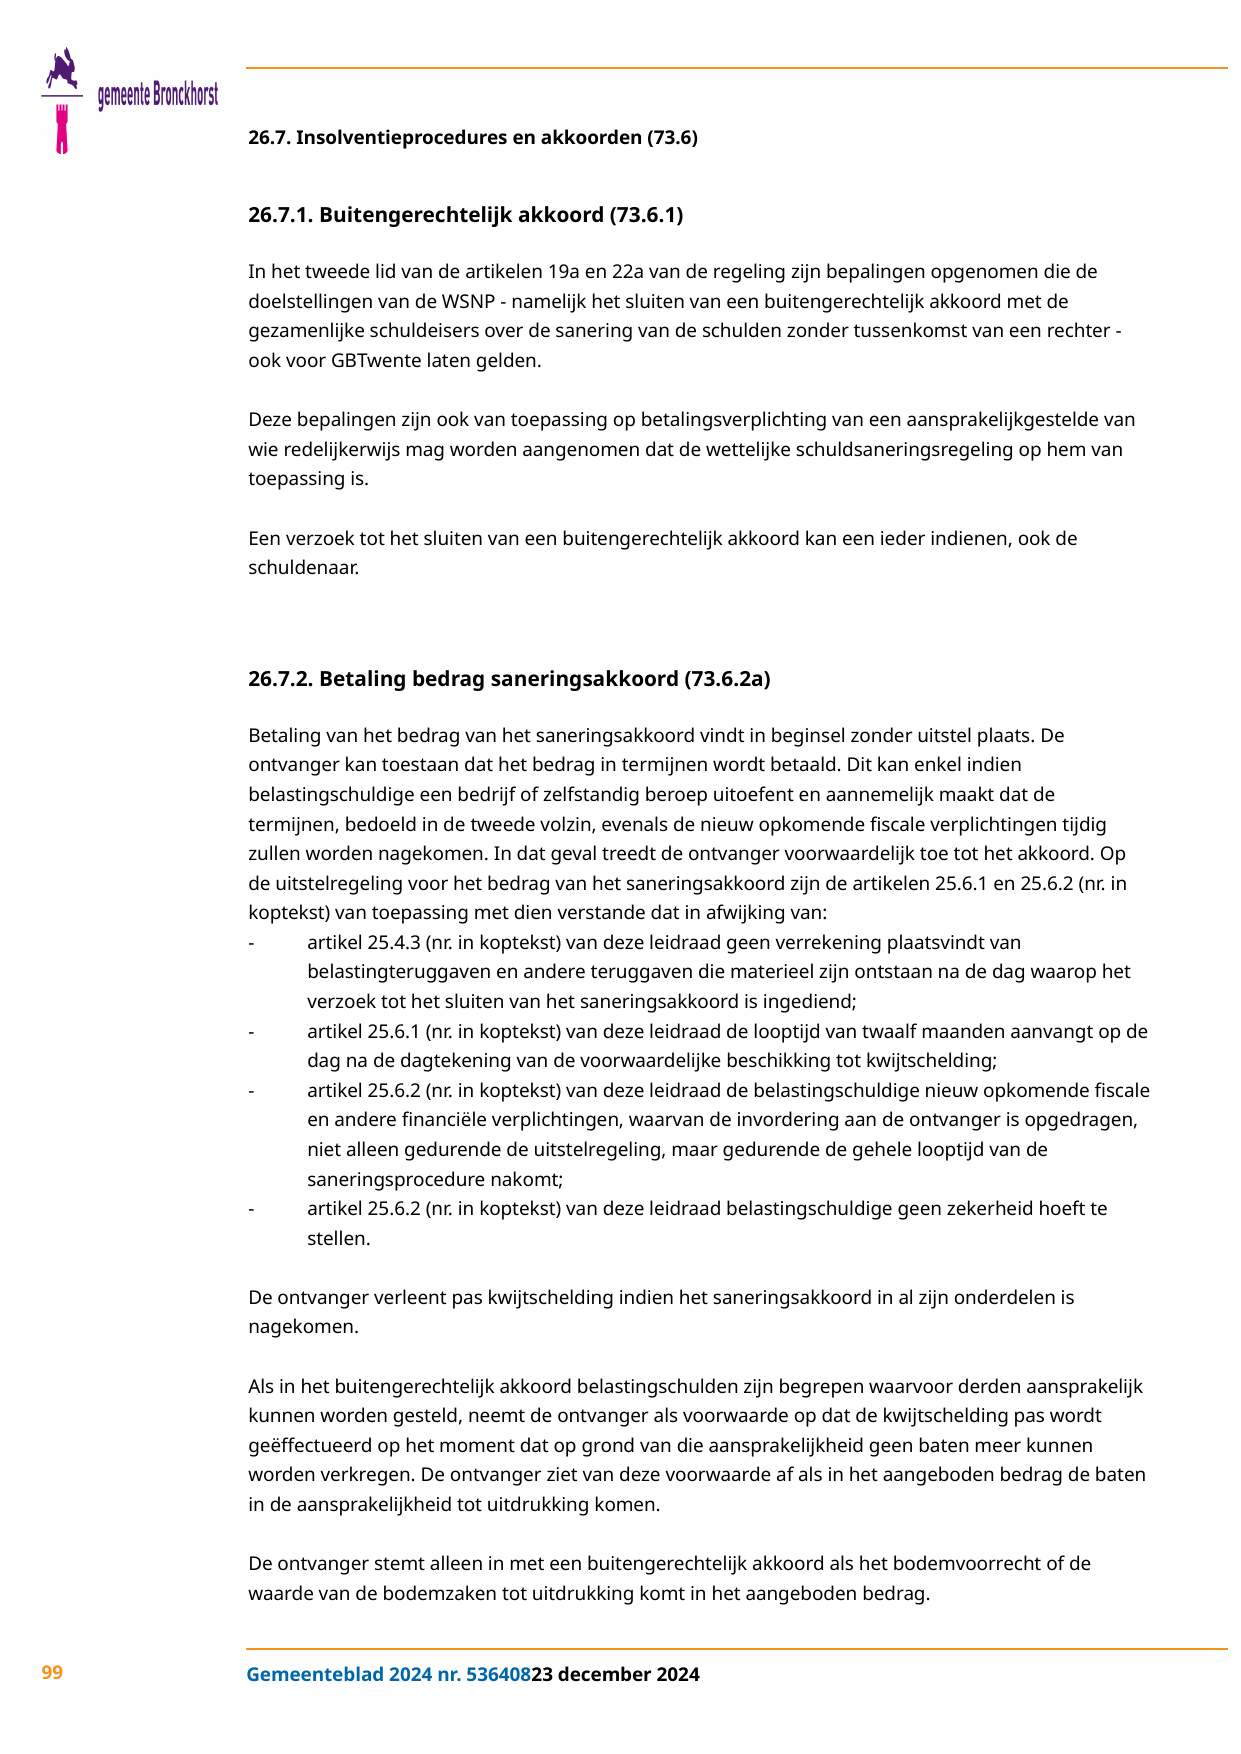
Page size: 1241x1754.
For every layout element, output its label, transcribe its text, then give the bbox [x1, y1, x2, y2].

list artikel 25.6.1 (nr. in koptekst) van deze leidraad de looptijd van twaalf maanden aanvangt op de dag na de dagtekening van de voorwaardelijke beschikking tot kwijtschelding; [248, 1018, 1152, 1073]
list artikel 25.6.2 (nr. in koptekst) van deze leidraad belastingschuldige geen zekerheid hoeft te stellen. [248, 1195, 1152, 1251]
text In het tweede lid van de artikelen 19a en 22a van de regeling zijn bepalingen opgenomen die de doelstellingen van de WSNP - namelijk het sluiten van een buitengerechtelijk akkoord met de gezamenlijke schuldeisers over de sanering van de schulden zonder tussenkomst van een rechter - ook voor GBTwente laten gelden. [248, 258, 1152, 373]
text Betaling van het bedrag van het saneringsakkoord vindt in beginsel zonder uitstel plaats. De ontvanger kan toestaan dat het bedrag in termijnen wordt betaald. Dit kan enkel indien belastingschuldige een bedrijf of zelfstandig beroep uitoefent en aannemelijk maakt dat de termijnen, bedoeld in de tweede volzin, evenals de nieuw opkomende fiscale verplichtingen tijdig zullen worden nagekomen. In dat geval treedt de ontvanger voorwaardelijk toe tot het akkoord. Op de uitstelregeling voor het bedrag van het saneringsakkoord zijn de artikelen 25.6.1 en 25.6.2 (nr. in koptekst) van toepassing met dien verstande dat in afwijking van: [248, 722, 1152, 925]
text Een verzoek tot het sluiten van een buitengerechtelijk akkoord kan een ieder indienen, ook de schuldenaar. [248, 525, 1152, 580]
text 26.7. Insolventieprocedures en akkoorden (73.6) [248, 124, 1152, 150]
list artikel 25.4.3 (nr. in koptekst) van deze leidraad geen verrekening plaatsvindt van belastingteruggaven en andere teruggaven die materieel zijn ontstaan na de dag waarop het verzoek tot het sluiten van het saneringsakkoord is ingediend; [248, 929, 1152, 1014]
text Deze bepalingen zijn ook van toepassing op betalingsverplichting van een aansprakelijkgestelde van wie redelijkerwijs mag worden aangenomen dat de wettelijke schuldsaneringsregeling op hem van toepassing is. [248, 406, 1152, 491]
text 26.7.2. Betaling bedrag saneringsakkoord (73.6.2a) [248, 664, 1152, 692]
text Als in het buitengerechtelijk akkoord belastingschulden zijn begrepen waarvoor derden aansprakelijk kunnen worden gesteld, neemt de ontvanger als voorwaarde op dat de kwijtschelding pas wordt geëffectueerd op het moment dat op grond van die aansprakelijkheid geen baten meer kunnen worden verkregen. De ontvanger ziet van deze voorwaarde af als in het aangeboden bedrag de baten in de aansprakelijkheid tot uitdrukking komen. [248, 1373, 1152, 1517]
text De ontvanger verleent pas kwijtschelding indien het saneringsakkoord in al zijn onderdelen is nagekomen. [248, 1284, 1152, 1339]
list artikel 25.6.2 (nr. in koptekst) van deze leidraad de belastingschuldige nieuw opkomende fiscale en andere financiële verplichtingen, waarvan de invordering aan de ontvanger is opgedragen, niet alleen gedurende de uitstelregeling, maar gedurende de gehele looptijd van de saneringsprocedure nakomt; [248, 1077, 1152, 1191]
picture [41, 47, 231, 172]
text 26.7.1. Buitengerechtelijk akkoord (73.6.1) [248, 201, 1152, 229]
text De ontvanger stemt alleen in met een buitengerechtelijk akkoord als het bodemvoorrecht of de waarde van de bodemzaken tot uitdrukking komt in het aangeboden bedrag. [248, 1550, 1152, 1606]
